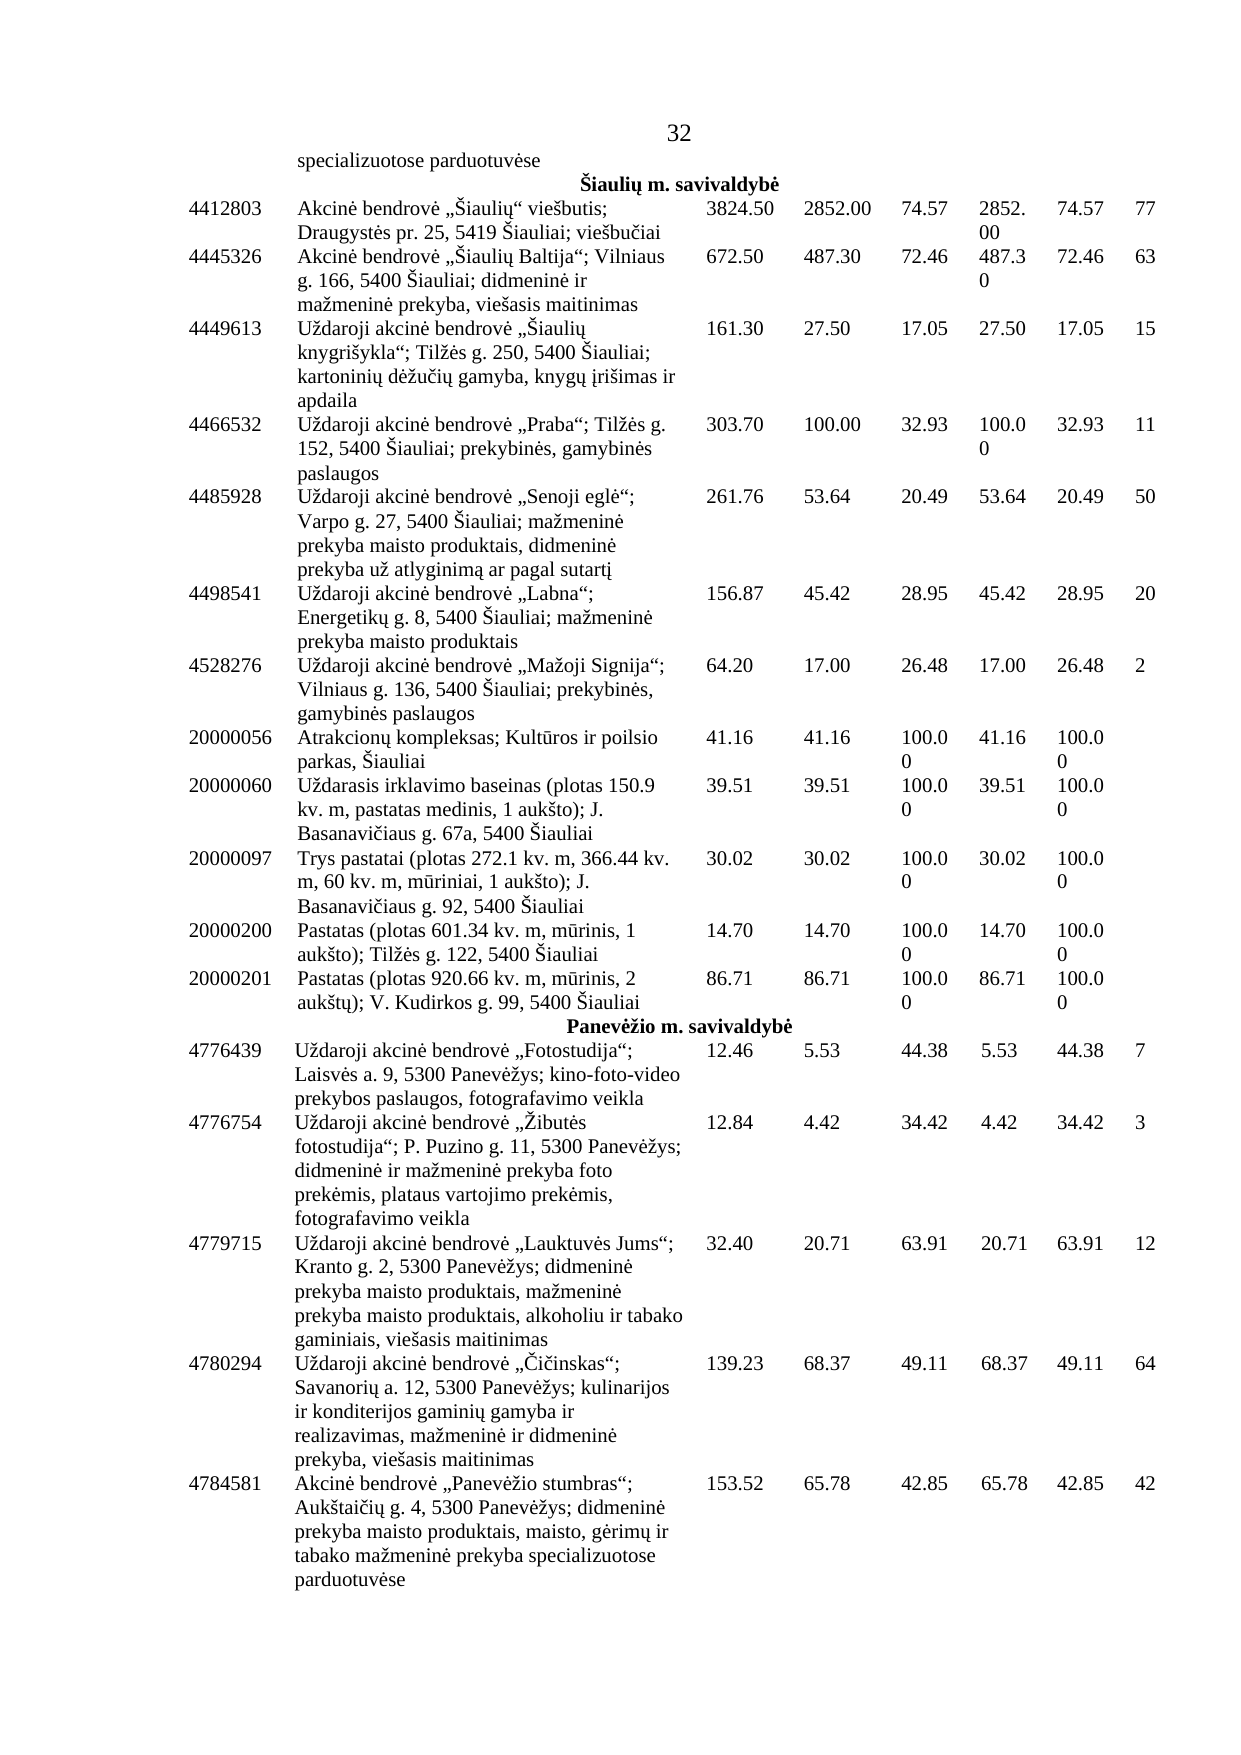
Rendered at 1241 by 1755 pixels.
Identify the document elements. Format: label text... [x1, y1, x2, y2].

table_cell 156.87 [695, 581, 792, 653]
table_cell 5.53 [792, 1038, 890, 1110]
table_cell Šiaulių m. savivaldybė [177, 172, 1182, 196]
table_cell Akcinė bendrovė „Panevėžio stumbras“; Aukštaičių g. 4, 5300 Panevėžys; didmeninė prekyba maisto produktais, maisto, gėrimų ir tabako mažmeninė prekyba specializuotose parduotuvėse [283, 1471, 695, 1591]
table_cell 20.49 [1046, 485, 1123, 581]
table_cell 303.70 [695, 412, 792, 484]
table_cell 11 [1124, 412, 1182, 484]
table_cell 30.02 [968, 845, 1046, 918]
table_cell 86.71 [792, 966, 890, 1014]
table_cell 28.95 [1046, 581, 1123, 653]
table_cell 32.40 [695, 1230, 792, 1351]
table_cell 4776439 [177, 1038, 283, 1110]
table_cell 100.00 [890, 845, 968, 918]
table_cell Atrakcionų kompleksas; Kultūros ir poilsio parkas, Šiauliai [286, 725, 695, 773]
table_cell [1046, 148, 1123, 172]
table_cell 4784581 [177, 1471, 283, 1591]
table_cell 64 [1124, 1351, 1182, 1471]
table_cell 41.16 [968, 725, 1046, 773]
table_cell 44.38 [890, 1038, 969, 1110]
table_cell 672.50 [695, 244, 792, 316]
table_cell 74.57 [890, 196, 968, 244]
table_cell [1124, 773, 1182, 845]
table_cell 39.51 [792, 773, 890, 845]
table_cell [1124, 966, 1182, 1014]
table_cell Uždaroji akcinė bendrovė „Senoji eglė“; Varpo g. 27, 5400 Šiauliai; mažmeninė prekyba maisto produktais, didmeninė prekyba už atlyginimą ar pagal sutartį [286, 485, 695, 581]
table_cell 49.11 [1046, 1351, 1123, 1471]
table_cell Uždaroji akcinė bendrovė „Praba“; Tilžės g. 152, 5400 Šiauliai; prekybinės, gamybinės paslaugos [286, 412, 695, 484]
table_cell 7 [1124, 1038, 1182, 1110]
table_cell 100.00 [1046, 966, 1123, 1014]
table_cell 12.84 [695, 1110, 792, 1230]
table_cell 17.00 [968, 653, 1046, 725]
table_cell [1124, 148, 1182, 172]
table_cell 27.50 [968, 316, 1046, 412]
table_cell 32.93 [1046, 412, 1123, 484]
table_cell 100.00 [968, 412, 1046, 484]
table_cell Uždaroji akcinė bendrovė „Lauktuvės Jums“; Kranto g. 2, 5300 Panevėžys; didmeninė prekyba maisto produktais, mažmeninė prekyba maisto produktais, alkoholiu ir tabako gaminiais, viešasis maitinimas [283, 1230, 695, 1351]
table_cell Pastatas (plotas 920.66 kv. m, mūrinis, 2 aukštų); V. Kudirkos g. 99, 5400 Šiauliai [286, 966, 695, 1014]
table_cell 100.00 [890, 918, 968, 966]
table_cell 100.00 [1046, 918, 1123, 966]
table_cell 42.85 [890, 1471, 969, 1591]
table_cell 4776754 [177, 1110, 283, 1230]
table_cell 68.37 [792, 1351, 890, 1471]
table_cell 27.50 [792, 316, 890, 412]
table_cell 14.70 [792, 918, 890, 966]
table_cell 49.11 [890, 1351, 969, 1471]
table_cell 65.78 [970, 1471, 1046, 1591]
table_cell Akcinė bendrovė „Šiaulių“ viešbutis; Draugystės pr. 25, 5419 Šiauliai; viešbučiai [286, 196, 695, 244]
table_cell 4498541 [177, 581, 286, 653]
table_cell Uždaroji akcinė bendrovė „Čičinskas“; Savanorių a. 12, 5300 Panevėžys; kulinarijos ir konditerijos gaminių gamyba ir realizavimas, mažmeninė ir didmeninė prekyba, viešasis maitinimas [283, 1351, 695, 1471]
table_cell 261.76 [695, 485, 792, 581]
table_cell 4445326 [177, 244, 286, 316]
table_cell [1124, 918, 1182, 966]
table_cell 86.71 [695, 966, 792, 1014]
table_cell Uždaroji akcinė bendrovė „Mažoji Signija“; Vilniaus g. 136, 5400 Šiauliai; prekybinės, gamybinės paslaugos [286, 653, 695, 725]
table_cell 100.00 [890, 966, 968, 1014]
table_cell 3 [1124, 1110, 1182, 1230]
table_cell [792, 148, 890, 172]
table_cell 42.85 [1046, 1471, 1123, 1591]
table_cell 41.16 [792, 725, 890, 773]
table_cell Uždaroji akcinė bendrovė „Labna“; Energetikų g. 8, 5400 Šiauliai; mažmeninė prekyba maisto produktais [286, 581, 695, 653]
table_cell 2852.00 [968, 196, 1046, 244]
table_cell 14.70 [968, 918, 1046, 966]
table_cell 64.20 [695, 653, 792, 725]
table_cell 100.00 [792, 412, 890, 484]
table_cell 74.57 [1046, 196, 1123, 244]
table_cell 161.30 [695, 316, 792, 412]
table_cell 4485928 [177, 485, 286, 581]
table_cell 487.30 [968, 244, 1046, 316]
table_cell 50 [1124, 485, 1182, 581]
table_cell Uždaroji akcinė bendrovė „Šiaulių knygrišykla“; Tilžės g. 250, 5400 Šiauliai; kartoninių dėžučių gamyba, knygų įrišimas ir apdaila [286, 316, 695, 412]
table_cell 30.02 [695, 845, 792, 918]
table_cell 100.00 [1046, 725, 1123, 773]
table_cell 4466532 [177, 412, 286, 484]
table_cell 32.93 [890, 412, 968, 484]
table_cell 20000060 [177, 773, 286, 845]
table_cell 72.46 [1046, 244, 1123, 316]
table_cell Pastatas (plotas 601.34 kv. m, mūrinis, 1 aukšto); Tilžės g. 122, 5400 Šiauliai [286, 918, 695, 966]
table_cell 30.02 [792, 845, 890, 918]
table_cell 17.00 [792, 653, 890, 725]
table_cell 72.46 [890, 244, 968, 316]
table_cell 39.51 [968, 773, 1046, 845]
table_cell 63.91 [890, 1230, 969, 1351]
table_cell 20000200 [177, 918, 286, 966]
table_cell 26.48 [890, 653, 968, 725]
table_cell 20000201 [177, 966, 286, 1014]
table_cell 28.95 [890, 581, 968, 653]
table_cell 34.42 [890, 1110, 969, 1230]
table_cell [968, 148, 1046, 172]
table_cell 100.00 [1046, 773, 1123, 845]
table_cell 487.30 [792, 244, 890, 316]
table_cell 34.42 [1046, 1110, 1123, 1230]
table_cell 4.42 [792, 1110, 890, 1230]
table_cell 100.00 [890, 773, 968, 845]
table_cell 12 [1124, 1230, 1182, 1351]
table_cell 53.64 [792, 485, 890, 581]
table_cell Uždarasis irklavimo baseinas (plotas 150.9 kv. m, pastatas medinis, 1 aukšto); J. Basanavičiaus g. 67a, 5400 Šiauliai [286, 773, 695, 845]
table_cell Uždaroji akcinė bendrovė „Žibutės fotostudija“; P. Puzino g. 11, 5300 Panevėžys; didmeninė ir mažmeninė prekyba foto prekėmis, plataus vartojimo prekėmis, fotografavimo veikla [283, 1110, 695, 1230]
table_cell 153.52 [695, 1471, 792, 1591]
table_cell 45.42 [792, 581, 890, 653]
table_cell 15 [1124, 316, 1182, 412]
table_cell 20.49 [890, 485, 968, 581]
table_cell 17.05 [1046, 316, 1123, 412]
table_cell 5.53 [970, 1038, 1046, 1110]
table_cell 17.05 [890, 316, 968, 412]
table_cell 41.16 [695, 725, 792, 773]
table_cell 4780294 [177, 1351, 283, 1471]
table_cell 86.71 [968, 966, 1046, 1014]
table_cell 100.00 [890, 725, 968, 773]
table_cell 68.37 [970, 1351, 1046, 1471]
table_cell 2 [1124, 653, 1182, 725]
table_cell 20000056 [177, 725, 286, 773]
table_cell [177, 148, 286, 172]
table_cell 100.00 [1046, 845, 1123, 918]
table_cell Akcinė bendrovė „Šiaulių Baltija“; Vilniaus g. 166, 5400 Šiauliai; didmeninė ir mažmeninė prekyba, viešasis maitinimas [286, 244, 695, 316]
table_cell 14.70 [695, 918, 792, 966]
table_cell 12.46 [695, 1038, 792, 1110]
table_cell 53.64 [968, 485, 1046, 581]
table_cell 4412803 [177, 196, 286, 244]
table_cell Uždaroji akcinė bendrovė „Fotostudija“; Laisvės a. 9, 5300 Panevėžys; kino-foto-video prekybos paslaugos, fotografavimo veikla [283, 1038, 695, 1110]
table_cell 20.71 [970, 1230, 1046, 1351]
table_cell 42 [1124, 1471, 1182, 1591]
table_cell 4.42 [970, 1110, 1046, 1230]
table_cell 44.38 [1046, 1038, 1123, 1110]
table_cell [890, 148, 968, 172]
table_cell [1124, 845, 1182, 918]
table_cell [695, 148, 792, 172]
table_cell 139.23 [695, 1351, 792, 1471]
table_cell 20.71 [792, 1230, 890, 1351]
table_cell 4779715 [177, 1230, 283, 1351]
table_cell 20 [1124, 581, 1182, 653]
table_cell 45.42 [968, 581, 1046, 653]
table_cell 20000097 [177, 845, 286, 918]
table_cell [1124, 725, 1182, 773]
table_cell 2852.00 [792, 196, 890, 244]
table_cell 63.91 [1046, 1230, 1123, 1351]
table_cell 4449613 [177, 316, 286, 412]
table_cell Trys pastatai (plotas 272.1 kv. m, 366.44 kv. m, 60 kv. m, mūriniai, 1 aukšto); J. Basanavičiaus g. 92, 5400 Šiauliai [286, 845, 695, 918]
table_header Panevėžio m. savivaldybė [177, 1014, 1182, 1038]
table_cell 4528276 [177, 653, 286, 725]
table_cell 63 [1124, 244, 1182, 316]
table_cell 3824.50 [695, 196, 792, 244]
table_cell 77 [1124, 196, 1182, 244]
table_cell 26.48 [1046, 653, 1123, 725]
table_cell 39.51 [695, 773, 792, 845]
table_cell 65.78 [792, 1471, 890, 1591]
table_cell specializuotose parduotuvėse [286, 148, 695, 172]
